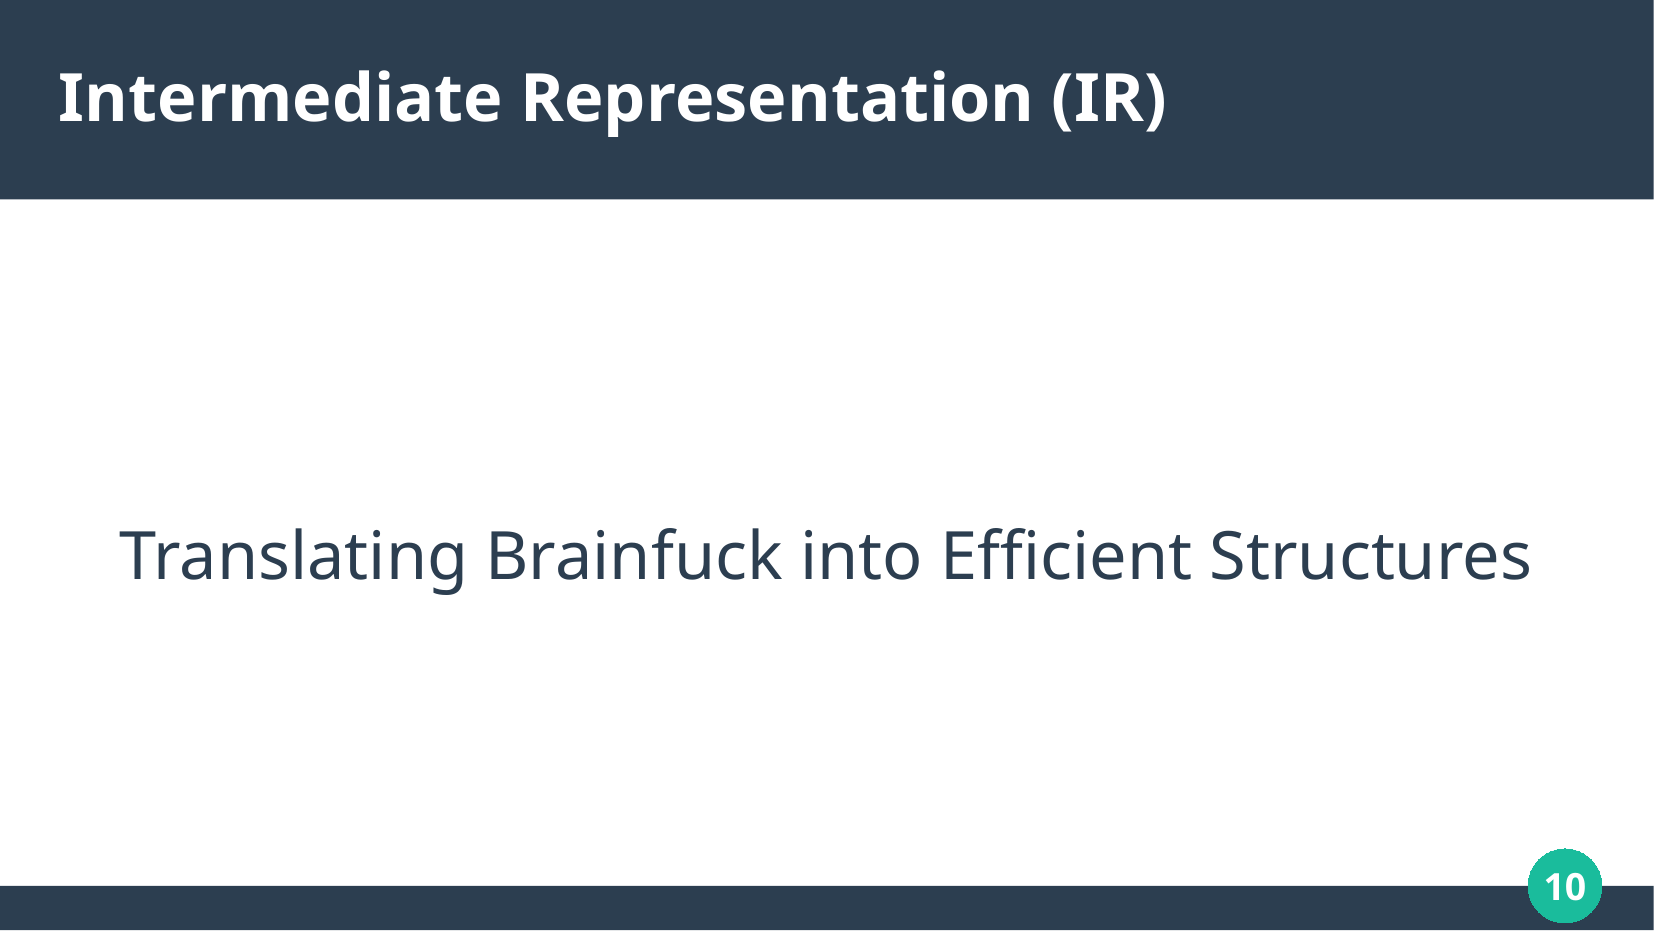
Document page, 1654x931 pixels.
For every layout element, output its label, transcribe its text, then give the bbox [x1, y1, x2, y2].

title Intermediate Representation (IR) [59, 37, 1595, 155]
subtitle Translating Brainfuck into Efficient Structures [59, 243, 1595, 864]
